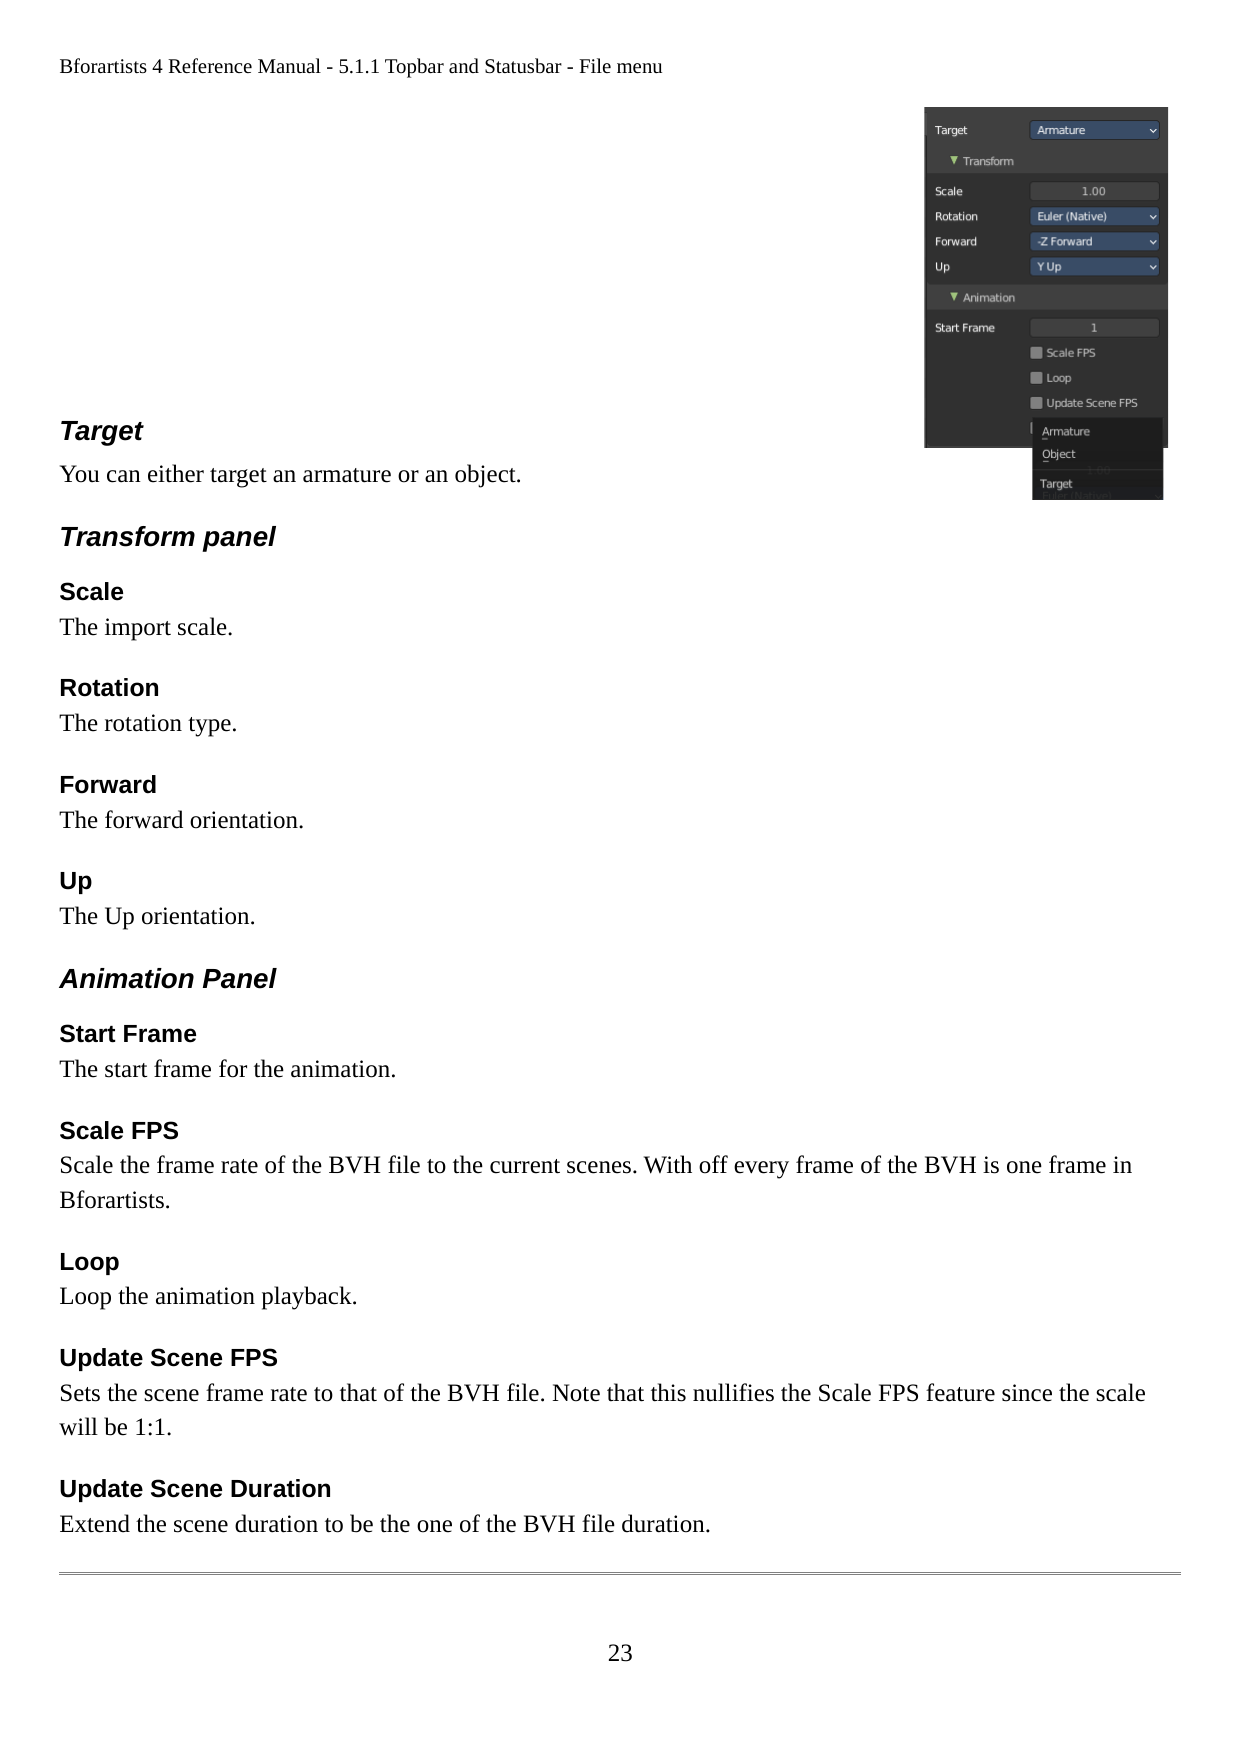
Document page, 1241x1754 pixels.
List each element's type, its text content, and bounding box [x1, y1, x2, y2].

text The import scale. [59, 612, 1181, 641]
subtitle Start Frame [59, 1019, 1181, 1048]
subtitle Update Scene FPS [59, 1343, 1181, 1372]
text The Up orientation. [59, 901, 1181, 930]
subtitle Target [59, 414, 924, 446]
text Scale the frame rate of the BVH file to the current scenes. With off every frame of the BVH is one frame in Bforartists. [59, 1151, 1181, 1214]
subtitle Update Scene Duration [59, 1474, 1181, 1502]
text Sets the scene frame rate to that of the BVH file. Note that this nullifies the Scale FPS feature since the scale will be 1:1. [59, 1378, 1181, 1441]
subtitle [1169, 414, 1181, 446]
subtitle Transform panel [59, 520, 1181, 552]
text The forward orientation. [59, 805, 1181, 833]
text Loop the animation playback. [59, 1281, 1181, 1310]
subtitle Scale [59, 577, 1181, 606]
text You can either target an armature or an object. [59, 459, 1032, 487]
subtitle Forward [59, 770, 1181, 798]
text The start frame for the animation. [59, 1054, 1181, 1083]
subtitle Scale FPS [59, 1116, 1181, 1144]
subtitle Rotation [59, 673, 1181, 702]
text The rotation type. [59, 708, 1181, 737]
subtitle Up [59, 866, 1181, 895]
picture [924, 107, 1169, 500]
subtitle Loop [59, 1247, 1181, 1275]
text Extend the scene duration to be the one of the BVH file duration. [59, 1509, 1181, 1537]
subtitle Animation Panel [59, 963, 1181, 994]
